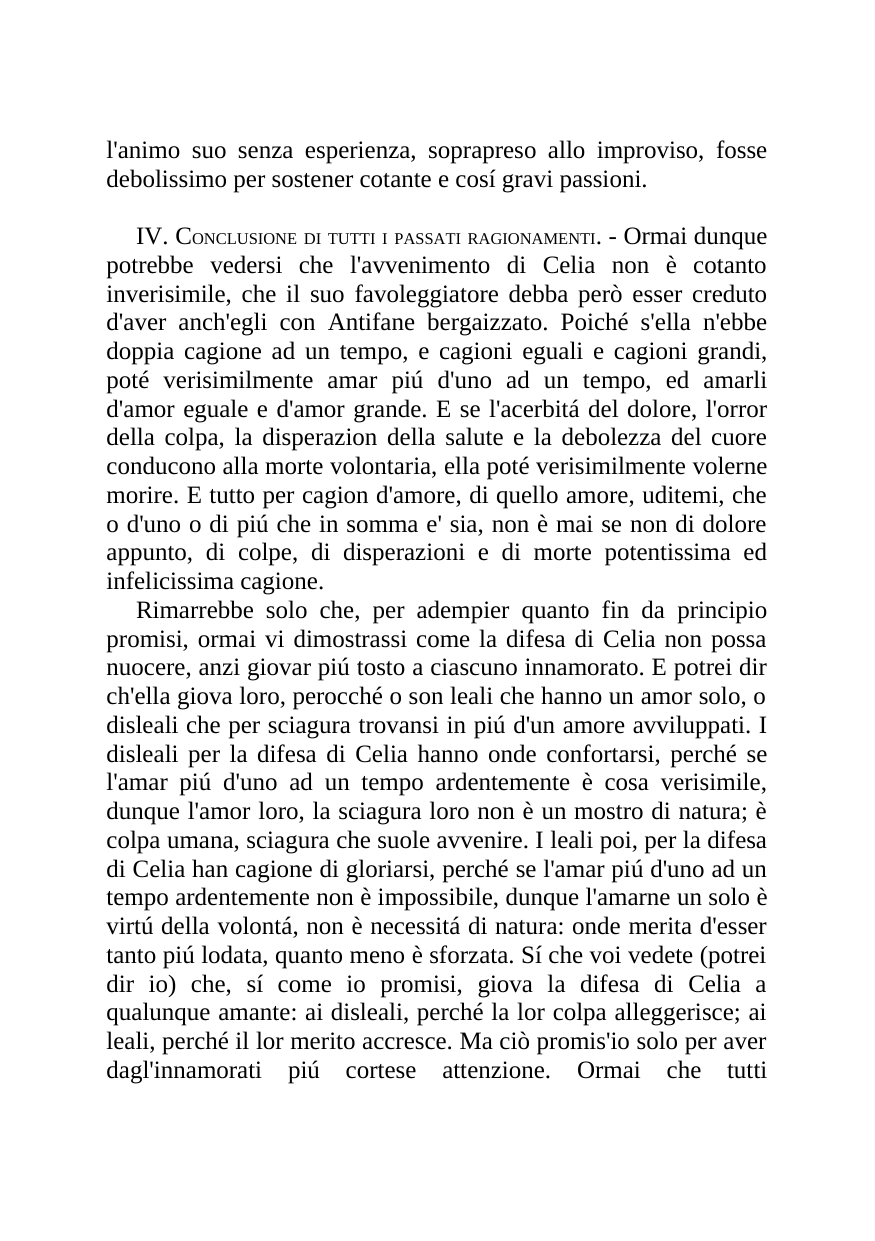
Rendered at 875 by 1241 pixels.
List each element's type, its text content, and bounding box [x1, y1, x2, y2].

text IV. Conclusione di tutti i passati ragionamenti. - Ormai dunque potrebbe vedersi che l'avvenimento di Celia non è cotanto inverisimile, che il suo favoleggiatore debba però esser creduto d'aver anch'egli con Antifane bergaizzato. Poiché s'ella n'ebbe doppia cagione ad un tempo, e cagioni eguali e cagioni grandi, poté verisimilmente amar piú d'uno ad un tempo, ed amarli d'amor eguale e d'amor grande. E se l'acerbitá del dolore, l'orror della colpa, la disperazion della salute e la debolezza del cuore conducono alla morte volontaria, ella poté verisimilmente volerne morire. E tutto per cagion d'amore, di quello amore, uditemi, che o d'uno o di piú che in somma e' sia, non è mai se non di dolore appunto, di colpe, di disperazioni e di morte potentissima ed infelicissima cagione. [106, 221, 768, 595]
text l'animo suo senza esperienza, soprapreso allo improviso, fosse debolissimo per sostener cotante e cosí gravi passioni. [106, 135, 768, 192]
text Rimarrebbe solo che, per adempier quanto fin da principio promisi, ormai vi dimostrassi come la difesa di Celia non possa nuocere, anzi giovar piú tosto a ciascuno innamorato. E potrei dir ch'ella giova loro, perocché o son leali che hanno un amor solo, o disleali che per sciagura trovansi in piú d'un amore avviluppati. I disleali per la difesa di Celia hanno onde confortarsi, perché se l'amar piú d'uno ad un tempo ardentemente è cosa verisimile, dunque l'amor loro, la sciagura loro non è un mostro di natura; è colpa umana, sciagura che suole avvenire. I leali poi, per la difesa di Celia han cagione di gloriarsi, perché se l'amar piú d'uno ad un tempo ardentemente non è impossibile, dunque l'amarne un solo è virtú della volontá, non è necessitá di natura: onde merita d'esser tanto piú lodata, quanto meno è sforzata. Sí che voi vedete (potrei dir io) che, sí come io promisi, giova la difesa di Celia a qualunque amante: ai disleali, perché la lor colpa alleggerisce; ai leali, perché il lor merito accresce. Ma ciò promis'io solo per aver dagl'innamorati piú cortese attenzione. Ormai che tutti [106, 595, 768, 1084]
